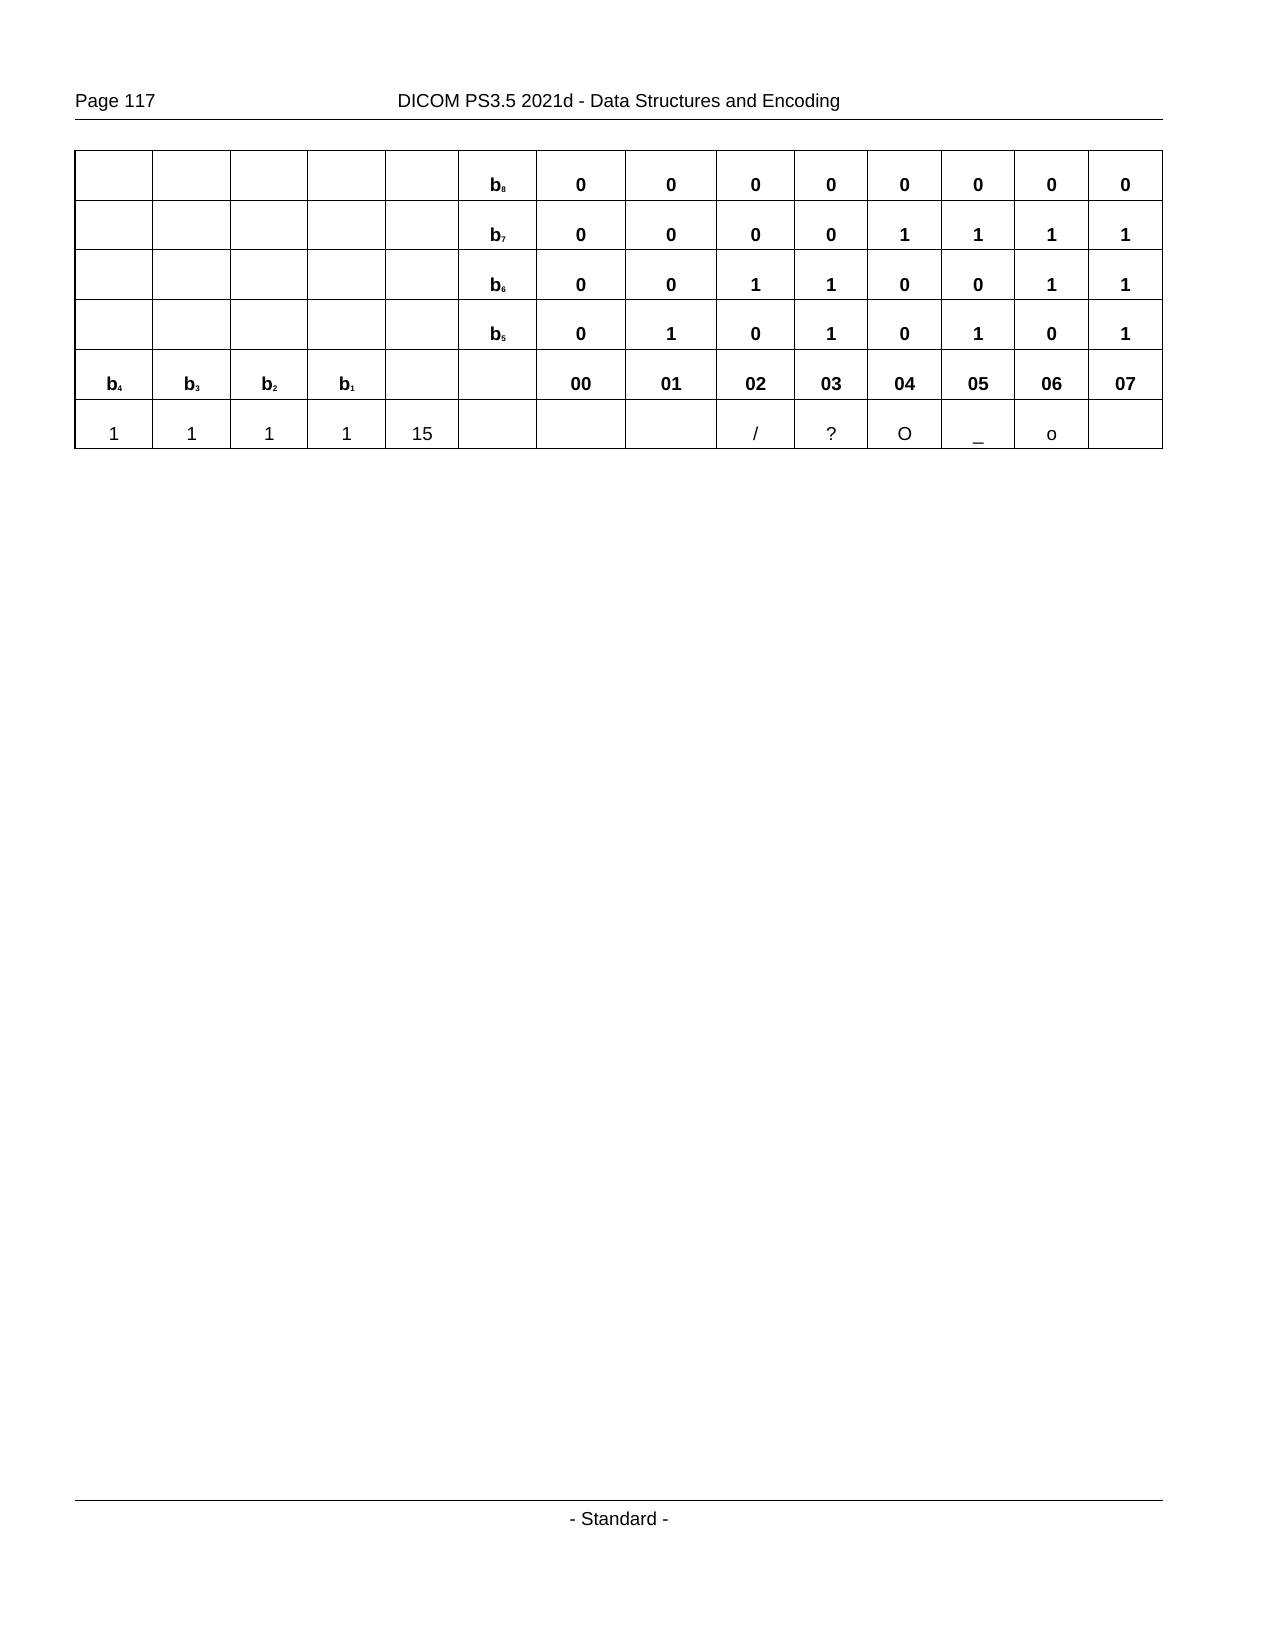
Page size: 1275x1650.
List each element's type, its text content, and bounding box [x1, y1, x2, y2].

table_cell 1 [308, 400, 385, 448]
table_cell [386, 350, 458, 398]
table_cell 0 [626, 201, 716, 249]
table_header 0 [537, 151, 625, 200]
table_cell 1 [1015, 250, 1088, 299]
table_header 0 [1015, 151, 1088, 200]
table_cell [459, 400, 536, 448]
table_cell 02 [717, 350, 794, 398]
table_header [386, 151, 458, 200]
table_cell 0 [717, 300, 794, 349]
table_cell 1 [626, 300, 716, 349]
table_cell [153, 201, 230, 249]
table_cell 15 [386, 400, 458, 448]
table_header b8 [459, 151, 536, 200]
table_cell [76, 201, 152, 249]
table_cell [537, 400, 625, 448]
table_cell 00 [537, 350, 625, 398]
table_cell b3 [153, 350, 230, 398]
table_cell 0 [537, 300, 625, 349]
table_cell b1 [308, 350, 385, 398]
table_cell _ [942, 400, 1014, 448]
table_cell b2 [231, 350, 307, 398]
table_cell 0 [717, 201, 794, 249]
table_cell 01 [626, 350, 716, 398]
table_header [231, 151, 307, 200]
table_cell 0 [868, 250, 941, 299]
table_cell o [1015, 400, 1088, 448]
table_cell [626, 400, 716, 448]
table_cell [231, 300, 307, 349]
table_cell [153, 250, 230, 299]
table_cell 07 [1089, 350, 1162, 398]
table_cell 05 [942, 350, 1014, 398]
table_cell [76, 250, 152, 299]
table_cell 0 [626, 250, 716, 299]
table_cell O [868, 400, 941, 448]
table_cell b7 [459, 201, 536, 249]
table_cell ? [795, 400, 867, 448]
table_header 0 [717, 151, 794, 200]
table_cell 1 [1015, 201, 1088, 249]
table_cell 0 [942, 250, 1014, 299]
table_header 0 [795, 151, 867, 200]
table_cell b5 [459, 300, 536, 349]
table_cell 1 [1089, 250, 1162, 299]
table_cell b6 [459, 250, 536, 299]
table_cell [459, 350, 536, 398]
table_cell [386, 250, 458, 299]
table_cell 0 [868, 300, 941, 349]
table_cell 1 [1089, 201, 1162, 249]
table_cell 03 [795, 350, 867, 398]
table_cell 0 [537, 250, 625, 299]
table_header 0 [868, 151, 941, 200]
table_cell [308, 250, 385, 299]
table_cell b4 [76, 350, 152, 398]
table_cell [76, 300, 152, 349]
table_cell 06 [1015, 350, 1088, 398]
table_cell [153, 300, 230, 349]
table_cell 1 [942, 201, 1014, 249]
table_header 0 [626, 151, 716, 200]
table_cell [386, 300, 458, 349]
table_cell 0 [795, 201, 867, 249]
table_cell / [717, 400, 794, 448]
table_cell [231, 201, 307, 249]
table_cell [386, 201, 458, 249]
table_cell 1 [868, 201, 941, 249]
table_cell 0 [537, 201, 625, 249]
table_cell 1 [795, 250, 867, 299]
table_cell 1 [795, 300, 867, 349]
table_cell [1089, 400, 1162, 448]
table_header [153, 151, 230, 200]
table_cell 1 [153, 400, 230, 448]
table_cell 1 [76, 400, 152, 448]
table_cell 1 [231, 400, 307, 448]
table_header 0 [1089, 151, 1162, 200]
table_cell [308, 300, 385, 349]
table_cell 04 [868, 350, 941, 398]
table_cell 0 [1015, 300, 1088, 349]
table_header [308, 151, 385, 200]
table_cell [308, 201, 385, 249]
table_cell [231, 250, 307, 299]
table_cell 1 [1089, 300, 1162, 349]
table_header 0 [942, 151, 1014, 200]
table_cell 1 [942, 300, 1014, 349]
table_header [76, 151, 152, 200]
table_cell 1 [717, 250, 794, 299]
